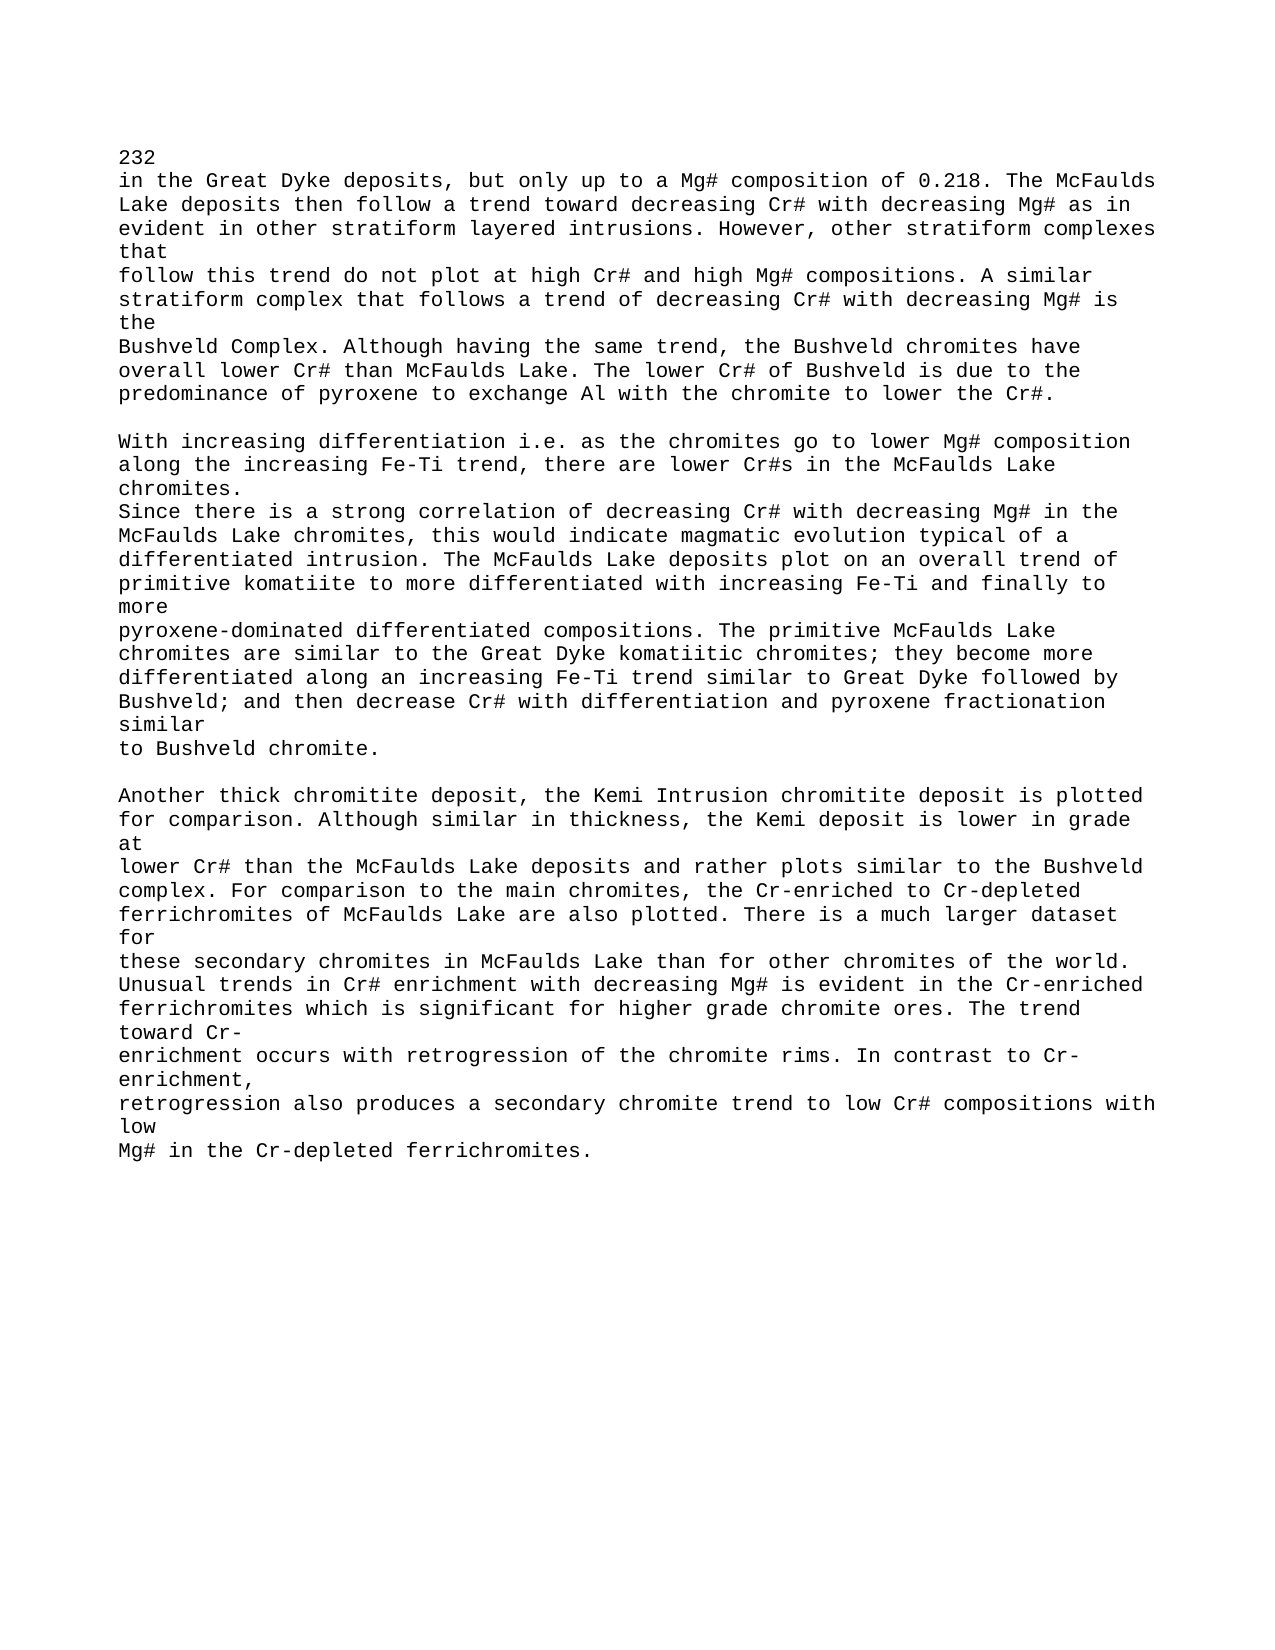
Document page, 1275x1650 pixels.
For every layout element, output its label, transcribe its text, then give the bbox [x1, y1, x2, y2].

text Unusual trends in Cr# enrichment with decreasing Mg# is evident in the Cr-enriched [118, 974, 1157, 998]
text primitive komatiite to more differentiated with increasing Fe-Ti and finally to more [118, 572, 1157, 620]
text chromites are similar to the Great Dyke komatiitic chromites; they become more [118, 643, 1157, 667]
text differentiated intrusion. The McFaulds Lake deposits plot on an overall trend of [118, 549, 1157, 572]
text along the increasing Fe-Ti trend, there are lower Cr#s in the McFaulds Lake chromites. [118, 454, 1157, 502]
text in the Great Dyke deposits, but only up to a Mg# composition of 0.218. The McFaulds [118, 171, 1157, 194]
text predominance of pyroxene to exchange Al with the chromite to lower the Cr#. [118, 383, 1157, 407]
text these secondary chromites in McFaulds Lake than for other chromites of the world. [118, 951, 1157, 974]
text follow this trend do not plot at high Cr# and high Mg# compositions. A similar [118, 265, 1157, 289]
text complex. For comparison to the main chromites, the Cr-enriched to Cr-depleted [118, 880, 1157, 903]
text to Bushveld chromite. [118, 738, 1157, 762]
text Bushveld; and then decrease Cr# with differentiation and pyroxene fractionation similar [118, 691, 1157, 738]
text overall lower Cr# than McFaulds Lake. The lower Cr# of Bushveld is due to the [118, 360, 1157, 383]
text McFaulds Lake chromites, this would indicate magmatic evolution typical of a [118, 525, 1157, 549]
text ferrichromites of McFaulds Lake are also plotted. There is a much larger dataset for [118, 903, 1157, 951]
text enrichment occurs with retrogression of the chromite rims. In contrast to Cr-enrichment, [118, 1045, 1157, 1093]
text differentiated along an increasing Fe-Ti trend similar to Great Dyke followed by [118, 667, 1157, 691]
text Lake deposits then follow a trend toward decreasing Cr# with decreasing Mg# as in [118, 194, 1157, 218]
text lower Cr# than the McFaulds Lake deposits and rather plots similar to the Bushveld [118, 856, 1157, 880]
text Mg# in the Cr-depleted ferrichromites. [118, 1140, 1157, 1164]
text Bushveld Complex. Although having the same trend, the Bushveld chromites have [118, 336, 1157, 360]
text for comparison. Although similar in thickness, the Kemi deposit is lower in grade at [118, 809, 1157, 856]
text Another thick chromitite deposit, the Kemi Intrusion chromitite deposit is plotted [118, 785, 1157, 809]
text evident in other stratiform layered intrusions. However, other stratiform complexes that [118, 218, 1157, 265]
text retrogression also produces a secondary chromite trend to low Cr# compositions with low [118, 1093, 1157, 1140]
text Since there is a strong correlation of decreasing Cr# with decreasing Mg# in the [118, 502, 1157, 525]
text pyroxene-dominated differentiated compositions. The primitive McFaulds Lake [118, 620, 1157, 643]
text 232 [118, 147, 1157, 171]
text With increasing differentiation i.e. as the chromites go to lower Mg# composition [118, 431, 1157, 454]
text stratiform complex that follows a trend of decreasing Cr# with decreasing Mg# is the [118, 289, 1157, 336]
text ferrichromites which is significant for higher grade chromite ores. The trend toward Cr- [118, 998, 1157, 1045]
